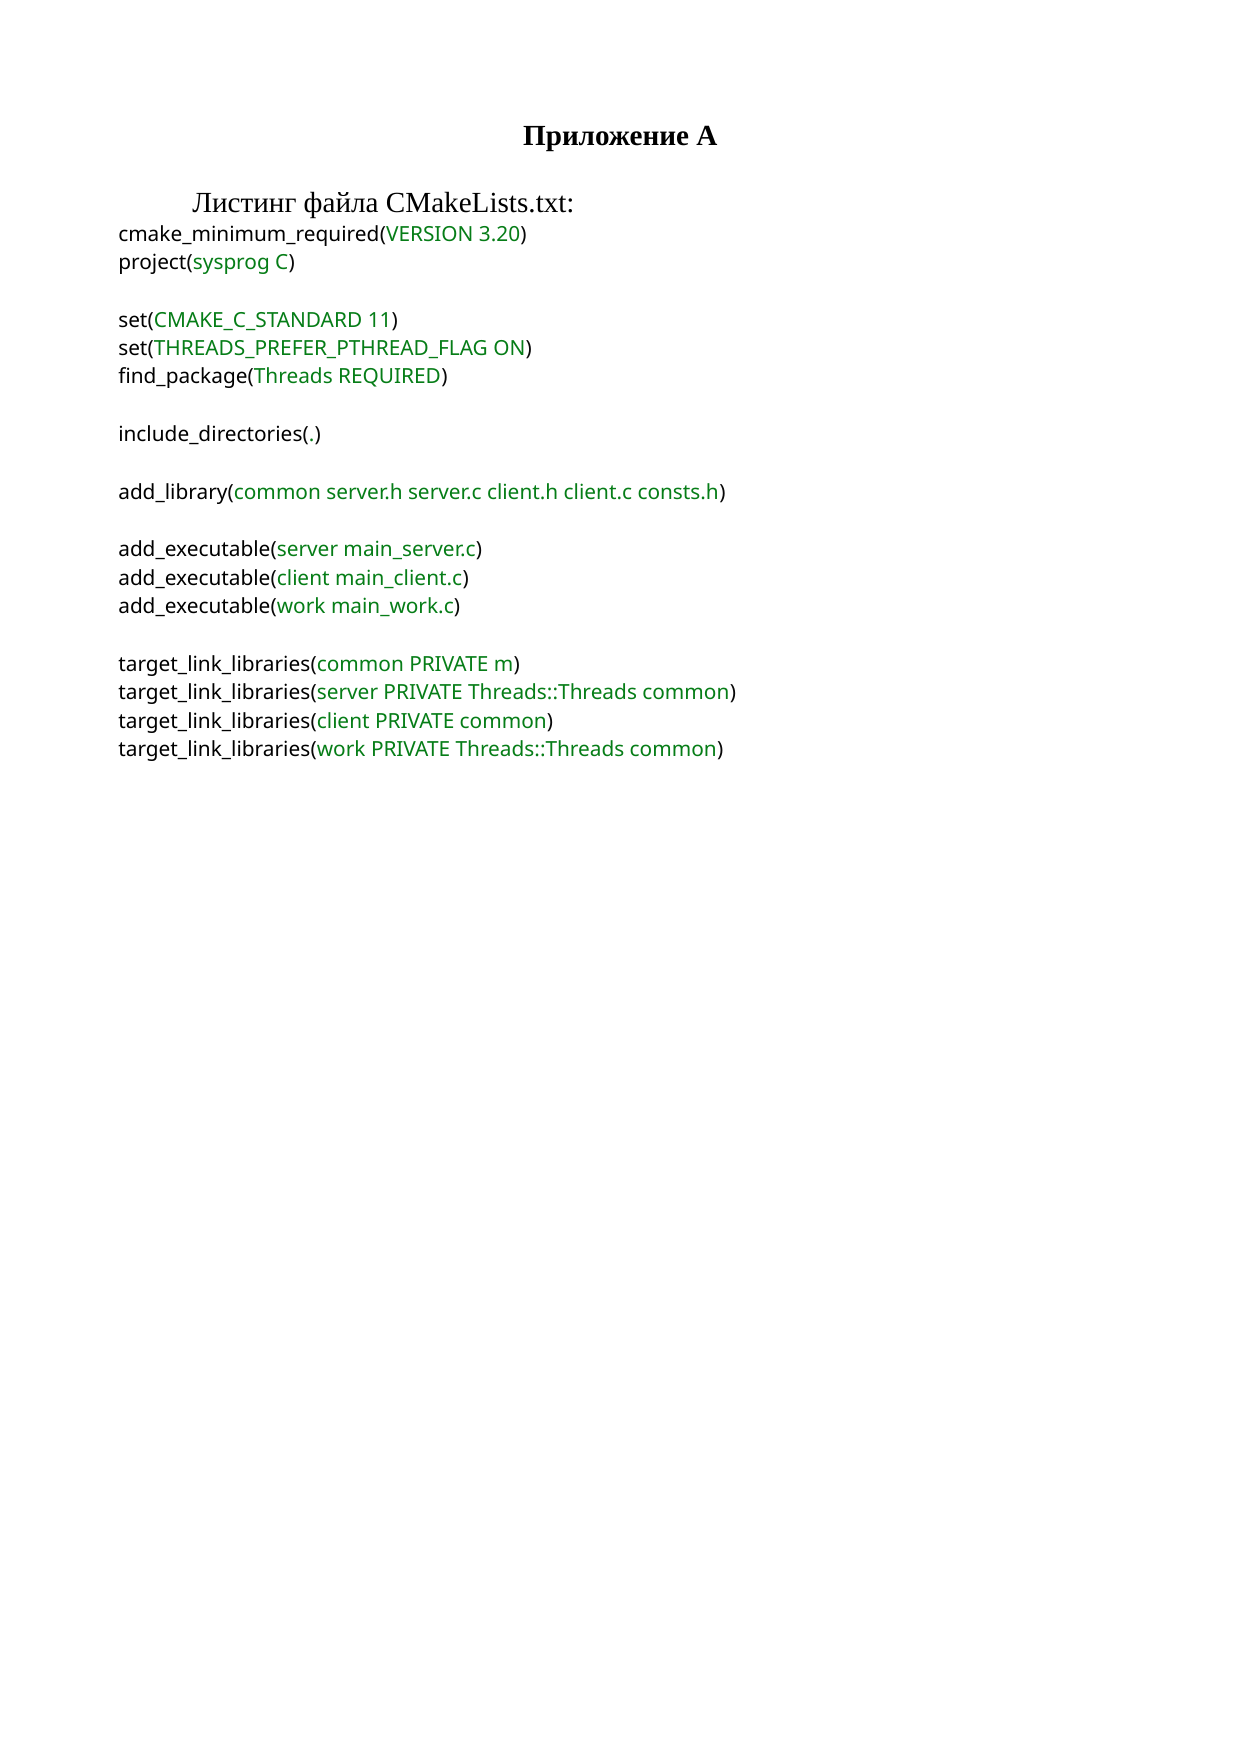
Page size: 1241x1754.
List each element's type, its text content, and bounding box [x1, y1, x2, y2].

text Приложение А [118, 118, 1122, 152]
text Листинг файла CMakeLists.txt: [118, 185, 1122, 219]
text cmake_minimum_required(VERSION 3.20) project(sysprog C) set(CMAKE_C_STANDARD 11) set(THREADS_PREFER_PTHREAD_FLAG ON) find_package(Threads REQUIRED) include_directories(.) add_library(common server.h server.c client.h client.c consts.h) add_executable(server main_server.c) add_executable(client main_client.c) add_executable(work main_work.c) target_link_libraries(common PRIVATE m) target_link_libraries(server PRIVATE Threads::Threads common) target_link_libraries(client PRIVATE common) target_link_libraries(work PRIVATE Threads::Threads common) [118, 219, 1122, 763]
